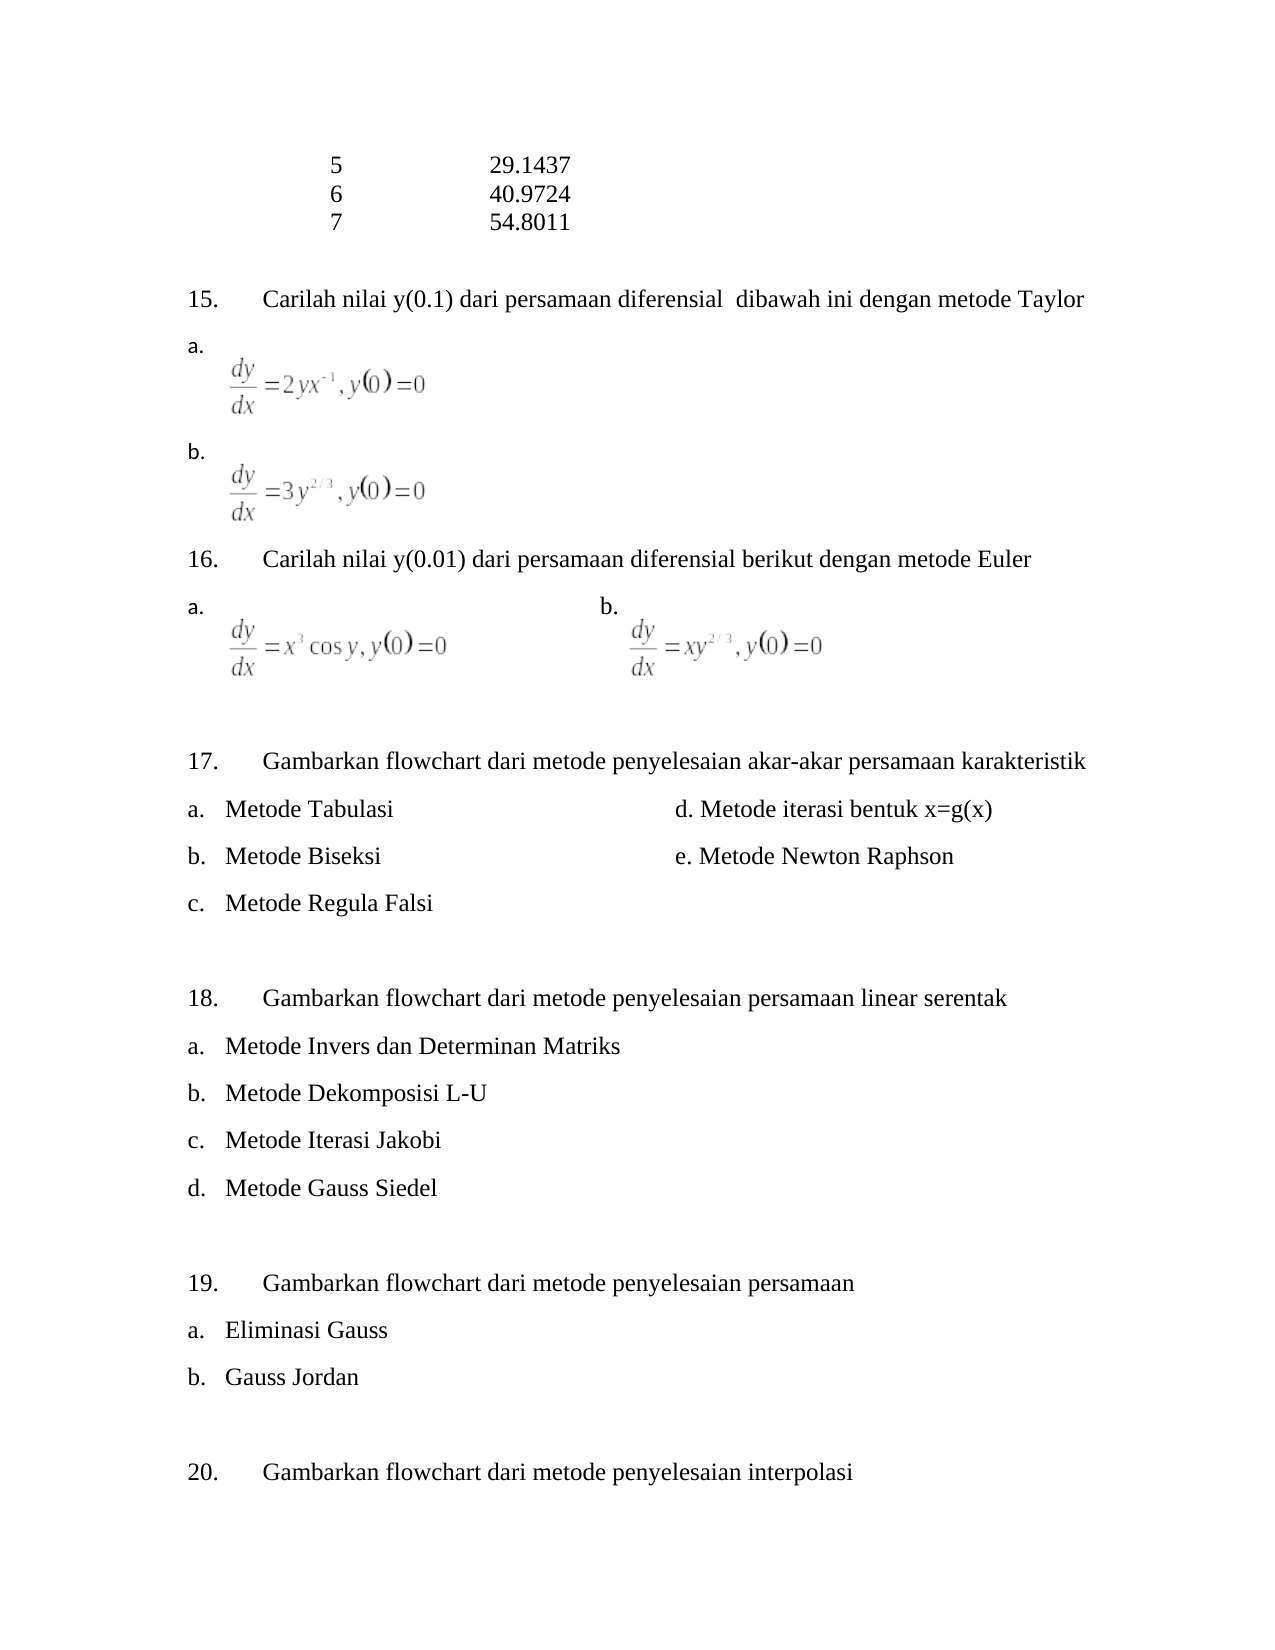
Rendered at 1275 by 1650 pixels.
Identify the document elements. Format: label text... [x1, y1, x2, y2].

list Metode Gauss Siedel [187, 1173, 1125, 1202]
list Metode Tabulasi d. Metode iterasi bentuk x=g(x) [187, 794, 1125, 822]
list Carilah nilai y(0.1) dari persamaan diferensial dibawah ini dengan metode Taylor [187, 284, 1125, 312]
list Gambarkan flowchart dari metode penyelesaian persamaan linear serentak [187, 983, 1125, 1012]
list Metode Regula Falsi [187, 888, 1125, 917]
table_cell 40.9724 [478, 179, 656, 207]
table_cell 7 [319, 208, 478, 236]
list Metode Invers dan Determinan Matriks [187, 1031, 1125, 1059]
table_cell 54.8011 [478, 208, 656, 236]
list Gambarkan flowchart dari metode penyelesaian interpolasi [187, 1457, 1125, 1486]
list Metode Dekomposisi L-U [187, 1078, 1125, 1107]
list Eliminasi Gauss [187, 1315, 1125, 1344]
table_cell 6 [319, 179, 478, 207]
list Gauss Jordan [187, 1362, 1125, 1391]
list Carilah nilai y(0.01) dari persamaan diferensial berikut dengan metode Euler [187, 544, 1125, 573]
list Metode Biseksi e. Metode Newton Raphson [187, 841, 1125, 870]
list Metode Iterasi Jakobi [187, 1126, 1125, 1154]
list b. [187, 591, 1125, 680]
list Gambarkan flowchart dari metode penyelesaian akar-akar persamaan karakteristik [187, 746, 1125, 775]
list Gambarkan flowchart dari metode penyelesaian persamaan [187, 1268, 1125, 1296]
table_cell 5 [319, 150, 478, 179]
table_cell 29.1437 [478, 150, 656, 179]
